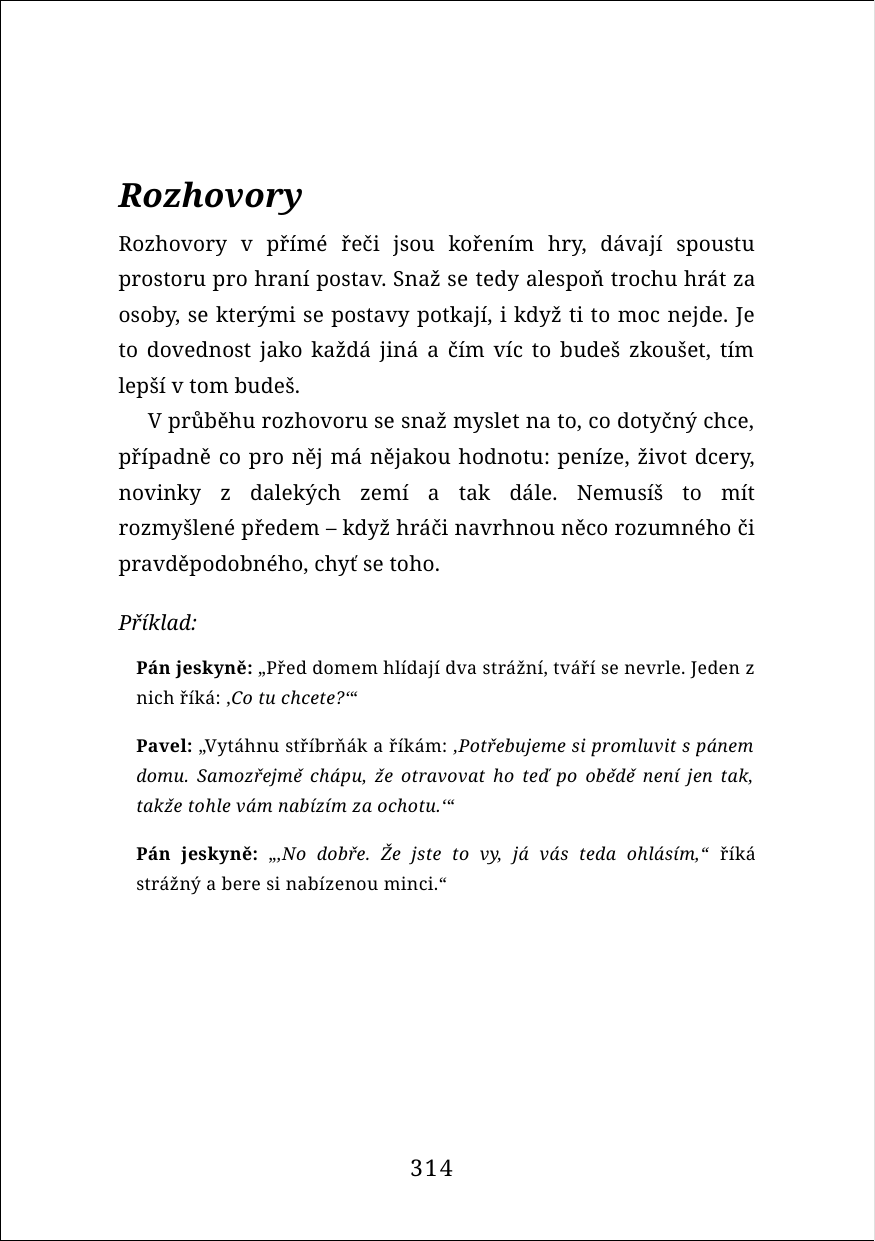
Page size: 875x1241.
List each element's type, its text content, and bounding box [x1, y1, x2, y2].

subtitle Rozhovory [118, 172, 756, 217]
text Pavel: „Vytáhnu stříbrňák a říkám: ‚Potřebujeme si promluvit s pánem domu. Samozřejmě chápu, že otravovat ho teď po obědě není jen tak, takže tohle vám nabízím za ochotu.‘“ [136, 733, 756, 818]
text Pán jeskyně: „Před domem hlídají dva strážní, tváří se nevrle. Jeden z nich říká: ‚Co tu chcete?‘“ [136, 655, 756, 709]
text Pán jeskyně: „‚No dobře. Že jste to vy, já vás teda ohlásím,“ říká strážný a bere si nabízenou minci.“ [136, 842, 756, 896]
text Rozhovory v přímé řeči jsou kořením hry, dávají spoustu prostoru pro hraní postav. Snaž se tedy alespoň trochu hrát za osoby, se kterými se postavy potkají, i když ti to moc nejde. Je to dovednost jako každá jiná a čím víc to budeš zkoušet, tím lepší v tom budeš. V průběhu rozhovoru se snaž myslet na to, co dotyčný chce, případně co pro něj má nějakou hodnotu: peníze, život dcery, novinky z dalekých zemí a tak dále. Nemusíš to mít rozmyšlené předem – když hráči navrhnou něco rozumného či pravděpodobného, chyť se toho. [118, 229, 756, 577]
text Příklad: [118, 608, 756, 636]
